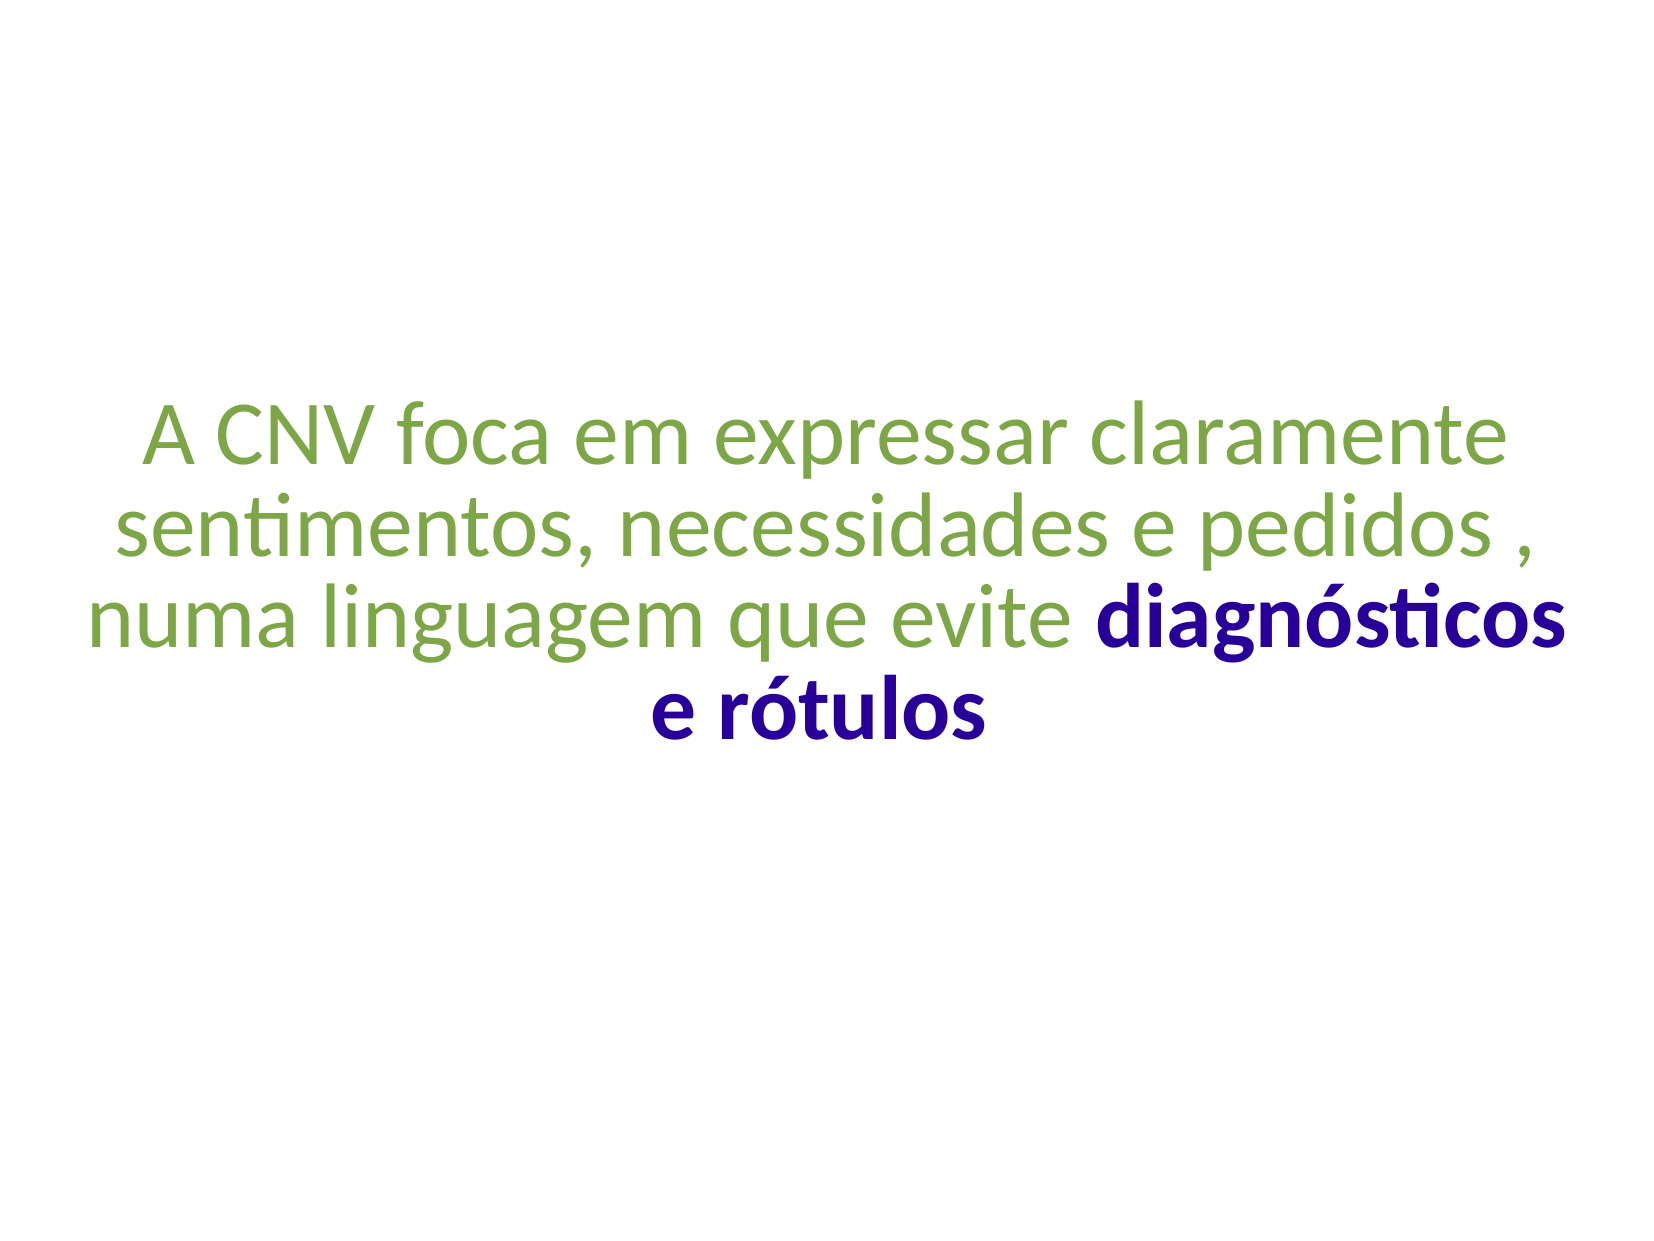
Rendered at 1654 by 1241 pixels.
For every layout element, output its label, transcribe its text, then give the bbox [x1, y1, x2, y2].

subtitle A CNV foca em expressar claramente sentimentos, necessidades e pedidos , numa linguagem que evite diagnósticos e rótulos [82, 354, 1571, 804]
